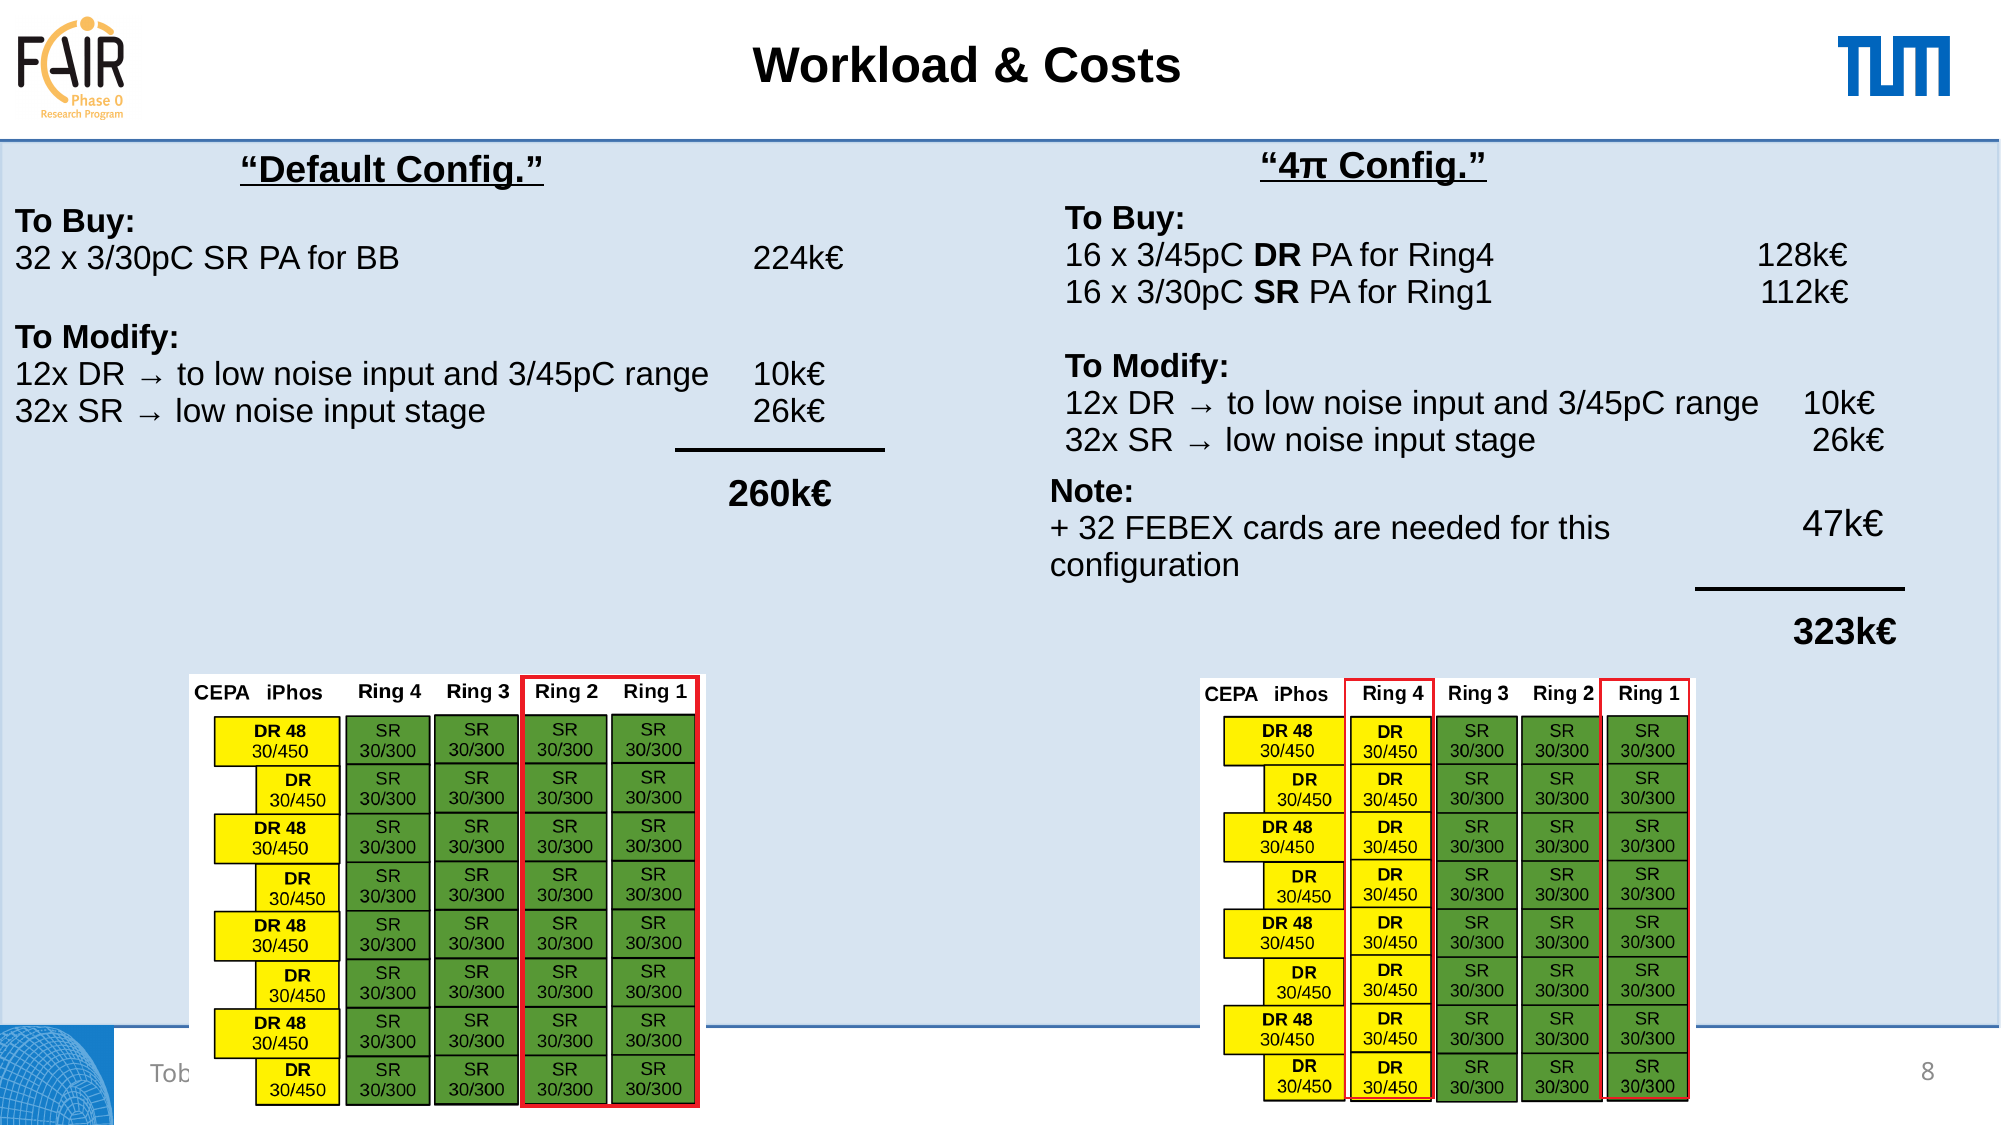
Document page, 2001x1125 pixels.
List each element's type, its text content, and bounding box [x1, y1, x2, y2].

picture [1346, 681, 1432, 1097]
text_box To Buy: 32 x 3/30pC SR PA for BB 224k€ To Modify: 12x DR → to low noise input and 3/45pC range 10k€ 32x SR → low noise input stage 26k€ [0, 195, 1036, 630]
picture [1838, 36, 1950, 96]
text_box “Default Config.” [225, 140, 586, 201]
text_box [520, 675, 700, 1108]
picture [1602, 681, 1688, 1097]
text_box [1599, 678, 1690, 1099]
picture [1200, 678, 1696, 1111]
text_box To Buy: 16 x 3/45pC DR PA for Ring4 128k€ 16 x 3/30pC SR PA for Ring1 112k€ To Modify: 12x DR → to low noise input and 3/45pC range 10k€ 32x SR → low noise input stage 26k€ [1050, 191, 1996, 627]
text_box 47k€ [1787, 495, 1938, 552]
text_box 260k€ [660, 464, 901, 522]
text_box Note: + 32 FEBEX cards are needed for this configuration [1035, 464, 1651, 591]
picture [0, 1025, 114, 1125]
text_box [1344, 678, 1435, 1099]
picture [15, 15, 142, 120]
picture [189, 674, 706, 1113]
text_box “4π Config.” [1245, 136, 1561, 194]
text_box 323k€ [1725, 603, 1966, 661]
text_box Workload & Costs [405, 29, 1531, 101]
